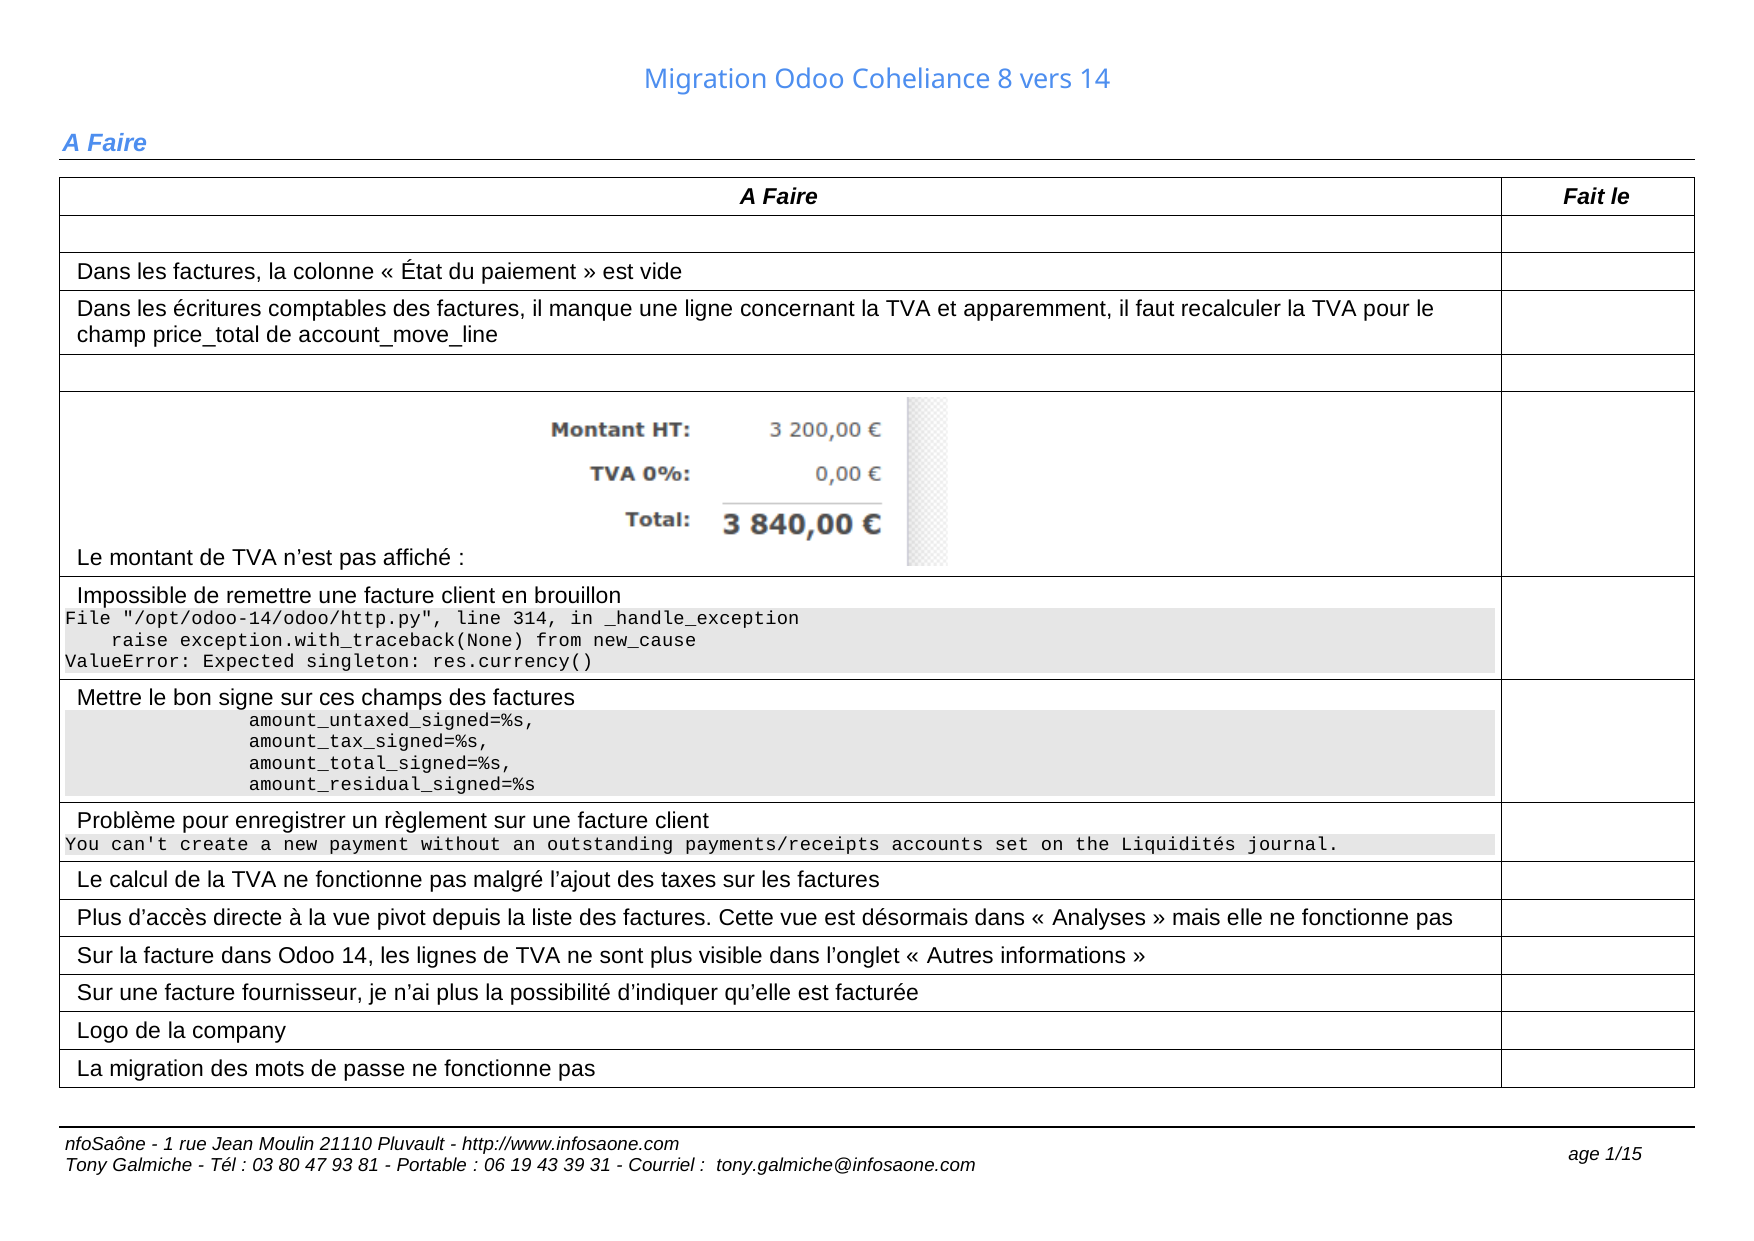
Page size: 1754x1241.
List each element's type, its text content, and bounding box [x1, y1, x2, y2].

table_cell [1502, 355, 1694, 391]
table_cell La migration des mots de passe ne fonctionne pas [60, 1050, 1501, 1087]
table_cell Mettre le bon signe sur ces champs des factures amount_untaxed_signed=%s, amount_tax_signed=%s, amount_total_signed=%s, amount_residual_signed=%s [60, 680, 1501, 802]
table_cell [1502, 216, 1694, 252]
table_cell Problème pour enregistrer un règlement sur une facture client You can't create a new payment without an outstanding payments/receipts accounts set on the Liquidités journal. [60, 803, 1501, 861]
table_cell Sur une facture fournisseur, je n’ai plus la possibilité d’indiquer qu’elle est facturée [60, 975, 1501, 1011]
table_cell [60, 355, 1501, 391]
picture [471, 397, 948, 566]
table_cell [60, 216, 1501, 252]
table_cell [1502, 975, 1694, 1011]
table_cell Plus d’accès directe à la vue pivot depuis la liste des factures. Cette vue est désormais dans « Analyses » mais elle ne fonctionne pas [60, 900, 1501, 936]
table_cell Le calcul de la TVA ne fonctionne pas malgré l’ajout des taxes sur les factures [60, 862, 1501, 899]
table_cell [1502, 577, 1694, 679]
table_cell [1502, 392, 1694, 576]
table_cell [1502, 937, 1694, 974]
table_cell [1502, 900, 1694, 936]
subtitle A Faire [59, 126, 1695, 159]
table_cell Le montant de TVA n’est pas affiché : [60, 392, 1501, 576]
table_cell Dans les écritures comptables des factures, il manque une ligne concernant la TVA et apparemment, il faut recalculer la TVA pour le champ price_total de account_move_line [60, 291, 1501, 354]
table_cell [1502, 1050, 1694, 1087]
table_cell [1502, 1012, 1694, 1049]
table_cell Logo de la company [60, 1012, 1501, 1049]
table_cell [1502, 291, 1694, 354]
table_header Fait le [1502, 178, 1694, 215]
table_cell Impossible de remettre une facture client en brouillon File "/opt/odoo-14/odoo/http.py", line 314, in _handle_exception raise exception.with_traceback(None) from new_cause ValueError: Expected singleton: res.currency() [60, 577, 1501, 679]
table_cell Sur la facture dans Odoo 14, les lignes de TVA ne sont plus visible dans l’onglet « Autres informations » [60, 937, 1501, 974]
table_cell [1502, 680, 1694, 802]
table_cell [1502, 862, 1694, 899]
table_header A Faire [60, 178, 1501, 215]
text Migration Odoo Coheliance 8 vers 14 [59, 59, 1695, 96]
table_cell Dans les factures, la colonne « État du paiement » est vide [60, 253, 1501, 290]
table_cell [1502, 253, 1694, 290]
table_cell [1502, 803, 1694, 861]
